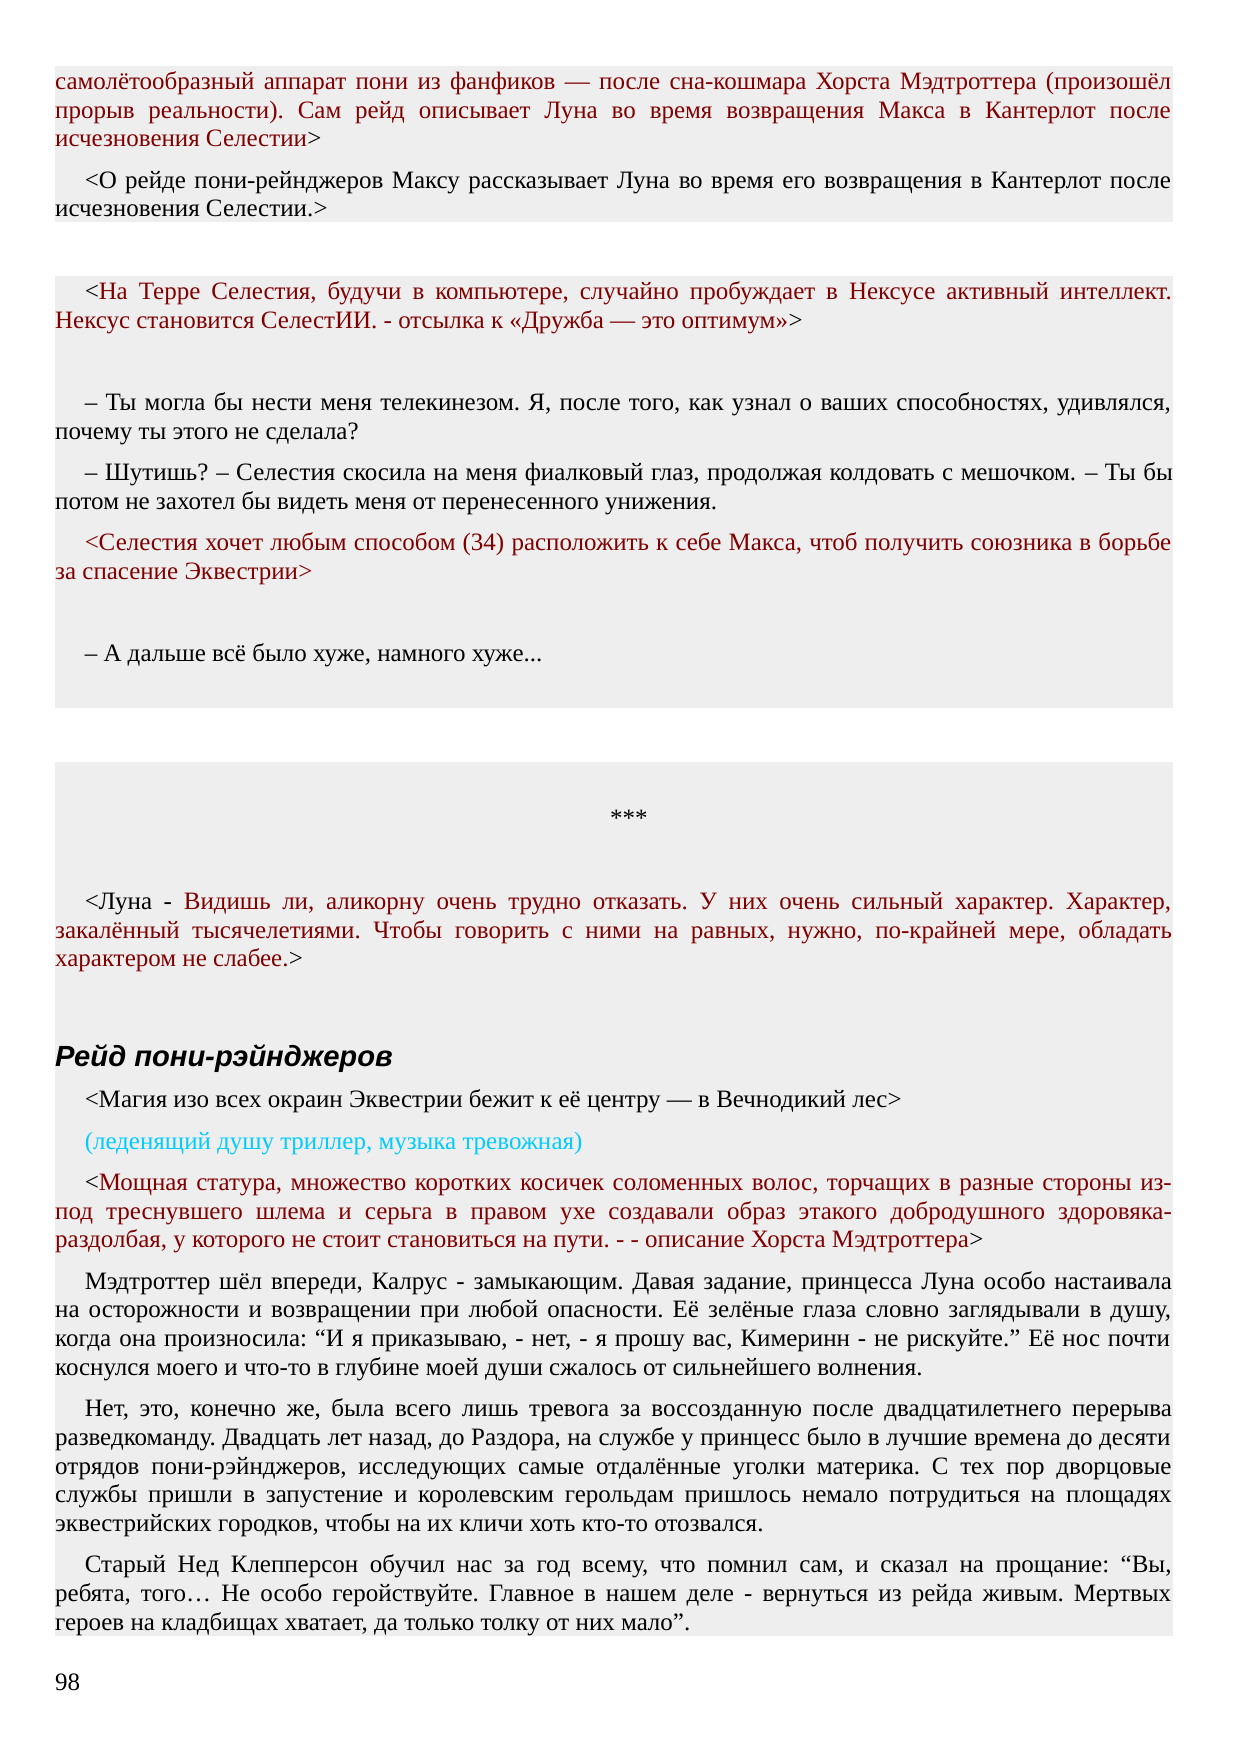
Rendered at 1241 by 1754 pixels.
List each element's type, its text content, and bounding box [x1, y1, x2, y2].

text <Мощная статура, множество коротких косичек соломенных волос, торчащих в разные стороны из-под треснувшего шлема и серьга в правом ухе создавали образ этакого добродушного здоровяка-раздолбая, у которого не стоит становиться на пути. - - описание Хорста Мэдтроттера> [55, 1167, 1173, 1253]
text (леденящий душу триллер, музыка тревожная) [55, 1126, 1173, 1154]
text <На Терре Селестия, будучи в компьютере, случайно пробуждает в Нексусе активный интеллект. Нексус становится СелестИИ. - отсылка к «Дружба — это оптимум»> [55, 276, 1173, 333]
text – А дальше всё было хуже, намного хуже... [55, 638, 1173, 667]
text – Ты могла бы нести меня телекинезом. Я, после того, как узнал о ваших способностях, удивлялся, почему ты этого не сделала? [55, 387, 1173, 445]
subtitle Рейд пони-рэйнджеров [55, 1038, 1173, 1072]
text Мэдтроттер шёл впереди, Калрус - замыкающим. Давая задание, принцесса Луна особо настаивала на осторожности и возвращении при любой опасности. Её зелёные глаза словно заглядывали в душу, когда она произносила: “И я приказываю, - нет, - я прошу вас, Кимеринн - не рискуйте.” Её нос почти коснулся моего и что-то в глубине моей души сжалось от сильнейшего волнения. [55, 1266, 1173, 1381]
text Старый Нед Клепперсон обучил нас за год всему, что помнил сам, и сказал на прощание: “Вы, ребята, того… Не особо геройствуйте. Главное в нашем деле - вернуться из рейда живым. Мертвых героев на кладбищах хватает, да только толку от них мало”. [55, 1549, 1173, 1636]
text *** [55, 803, 1173, 832]
text <Селестия хочет любым способом (34) расположить к себе Макса, чтоб получить союзника в борьбе за спасение Эквестрии> [55, 527, 1173, 585]
text Нет, это, конечно же, была всего лишь тревога за воссозданную после двадцатилетнего перерыва разведкоманду. Двадцать лет назад, до Раздора, на службе у принцесс было в лучшие времена до десяти отрядов пони-рэйнджеров, исследующих самые отдалённые уголки материка. С тех пор дворцовые службы пришли в запустение и королевским герольдам пришлось немало потрудиться на площадях эквестрийских городков, чтобы на их кличи хоть кто-то отозвался. [55, 1393, 1173, 1537]
text <О рейде пони-рейнджеров Максу рассказывает Луна во время его возвращения в Кантерлот после исчезновения Селестии.> [55, 165, 1173, 222]
text <Магия изо всех окраин Эквестрии бежит к её центру — в Вечнодикий лес> [55, 1084, 1173, 1113]
text самолётообразный аппарат пони из фанфиков — после сна-кошмара Хорста Мэдтроттера (произошёл прорыв реальности). Сам рейд описывает Луна во время возвращения Макса в Кантерлот после исчезновения Селестии> [55, 66, 1173, 152]
text <Луна - Видишь ли, аликорну очень трудно отказать. У них очень сильный характер. Характер, закалённый тысячелетиями. Чтобы говорить с ними на равных, нужно, по-крайней мере, обладать характером не слабее.> [55, 886, 1173, 972]
text – Шутишь? – Селестия скосила на меня фиалковый глаз, продолжая колдовать с мешочком. – Ты бы потом не захотел бы видеть меня от перенесенного унижения. [55, 457, 1173, 515]
